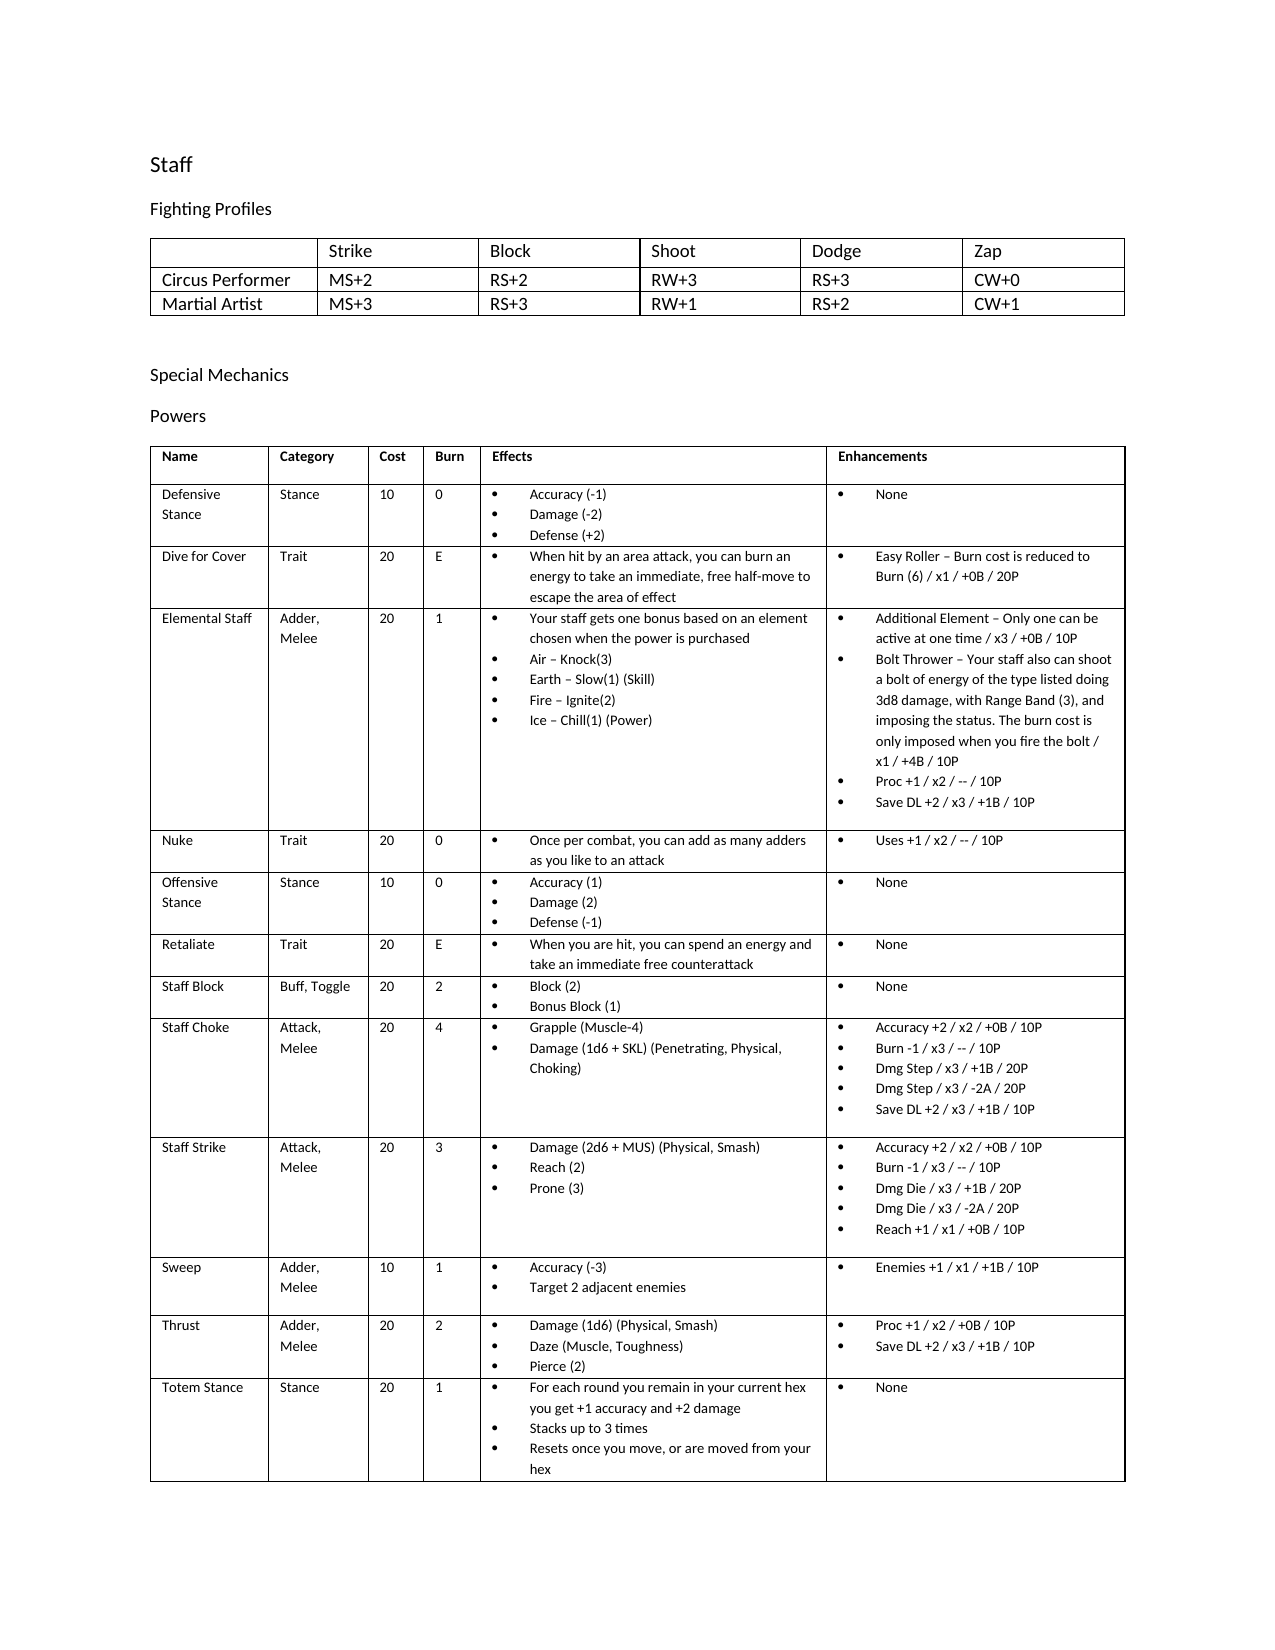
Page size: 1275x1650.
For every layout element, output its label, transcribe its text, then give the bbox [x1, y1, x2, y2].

table_cell CW+0 [963, 268, 1124, 291]
table_header Zap [963, 239, 1124, 267]
table_cell 3 [424, 1138, 480, 1257]
table_cell Dive for Cover [151, 547, 268, 608]
table_cell Additional Element – Only one can be active at one time / x3 / +0B / 10P Bolt Thrower – Your staff also can shoot a bolt of energy of the type listed doing 3d8 damage, with Range Band (3), and imposing the status. The burn cost is only imposed when you fire the bolt / x1 / +4B / 10P Proc +1 / x2 / -- / 10P Save DL +2 / x3 / +1B / 10P [827, 609, 1124, 830]
table_cell Thrust [151, 1316, 268, 1377]
table_cell Stance [269, 1379, 368, 1481]
table_cell 20 [369, 831, 423, 872]
table_cell 20 [369, 1019, 423, 1137]
table_cell 10 [369, 1258, 423, 1315]
table_cell 10 [369, 873, 423, 934]
table_header Block [479, 239, 639, 267]
table_cell MS+3 [318, 292, 478, 315]
table_cell Your staff gets one bonus based on an element chosen when the power is purchased Air – Knock(3) Earth – Slow(1) (Skill) Fire – Ignite(2) Ice – Chill(1) (Power) [481, 609, 826, 830]
table_cell 4 [424, 1019, 480, 1137]
table_cell 1 [424, 1258, 480, 1315]
table_header [151, 239, 317, 267]
text Special Mechanics [150, 363, 1125, 386]
table_cell Stance [269, 873, 368, 934]
table_cell Accuracy +2 / x2 / +0B / 10P Burn -1 / x3 / -- / 10P Dmg Die / x3 / +1B / 20P Dmg Die / x3 / -2A / 20P Reach +1 / x1 / +0B / 10P [827, 1138, 1124, 1257]
table_cell Grapple (Muscle-4) Damage (1d6 + SKL) (Penetrating, Physical, Choking) [481, 1019, 826, 1137]
text Staff [150, 150, 1125, 178]
table_cell Damage (1d6) (Physical, Smash) Daze (Muscle, Toughness) Pierce (2) [481, 1316, 826, 1377]
table_cell Enemies +1 / x1 / +1B / 10P [827, 1258, 1124, 1315]
table_cell CW+1 [963, 292, 1124, 315]
table_cell 20 [369, 1138, 423, 1257]
table_header Effects [481, 447, 826, 484]
table_cell Sweep [151, 1258, 268, 1315]
table_cell Trait [269, 831, 368, 872]
table_cell MS+2 [318, 268, 478, 291]
text Powers [150, 404, 1125, 427]
table_header Shoot [641, 239, 800, 267]
table_cell None [827, 873, 1124, 934]
table_cell Staff Strike [151, 1138, 268, 1257]
table_cell None [827, 977, 1124, 1017]
table_cell When hit by an area attack, you can burn an energy to take an immediate, free half-move to escape the area of effect [481, 547, 826, 608]
table_cell Staff Block [151, 977, 268, 1017]
table_cell RS+2 [801, 292, 962, 315]
table_cell Adder, Melee [269, 609, 368, 830]
table_header Cost [369, 447, 423, 484]
table_cell E [424, 547, 480, 608]
table_cell Uses +1 / x2 / -- / 10P [827, 831, 1124, 872]
table_cell Accuracy (-1) Damage (-2) Defense (+2) [481, 485, 826, 546]
table_cell Attack, Melee [269, 1138, 368, 1257]
table_cell Martial Artist [151, 292, 317, 315]
table_cell For each round you remain in your current hex you get +1 accuracy and +2 damage Stacks up to 3 times Resets once you move, or are moved from your hex [481, 1379, 826, 1481]
table_cell Accuracy (1) Damage (2) Defense (-1) [481, 873, 826, 934]
table_cell Trait [269, 547, 368, 608]
table_cell 10 [369, 485, 423, 546]
table_cell None [827, 935, 1124, 976]
table_cell RW+1 [641, 292, 800, 315]
table_cell Accuracy +2 / x2 / +0B / 10P Burn -1 / x3 / -- / 10P Dmg Step / x3 / +1B / 20P Dmg Step / x3 / -2A / 20P Save DL +2 / x3 / +1B / 10P [827, 1019, 1124, 1137]
text Fighting Profiles [150, 197, 1125, 220]
table_header Dodge [801, 239, 962, 267]
table_cell When you are hit, you can spend an energy and take an immediate free counterattack [481, 935, 826, 976]
table_cell RW+3 [641, 268, 800, 291]
table_header Name [151, 447, 268, 484]
table_cell 2 [424, 1316, 480, 1377]
table_cell Elemental Staff [151, 609, 268, 830]
table_cell Easy Roller – Burn cost is reduced to Burn (6) / x1 / +0B / 20P [827, 547, 1124, 608]
table_cell Buff, Toggle [269, 977, 368, 1017]
table_cell Staff Choke [151, 1019, 268, 1137]
table_cell Retaliate [151, 935, 268, 976]
table_cell Attack, Melee [269, 1019, 368, 1137]
table_cell RS+2 [479, 268, 639, 291]
table_header Enhancements [827, 447, 1124, 484]
table_cell 2 [424, 977, 480, 1017]
table_cell Damage (2d6 + MUS) (Physical, Smash) Reach (2) Prone (3) [481, 1138, 826, 1257]
table_cell Once per combat, you can add as many adders as you like to an attack [481, 831, 826, 872]
table_cell Totem Stance [151, 1379, 268, 1481]
table_cell Adder, Melee [269, 1258, 368, 1315]
table_cell RS+3 [479, 292, 639, 315]
table_cell 1 [424, 1379, 480, 1481]
table_cell None [827, 1379, 1124, 1481]
table_cell Block (2) Bonus Block (1) [481, 977, 826, 1017]
table_cell Stance [269, 485, 368, 546]
table_cell Nuke [151, 831, 268, 872]
table_cell Circus Performer [151, 268, 317, 291]
table_cell 20 [369, 977, 423, 1017]
table_cell 1 [424, 609, 480, 830]
table_header Strike [318, 239, 478, 267]
table_cell Adder, Melee [269, 1316, 368, 1377]
table_cell None [827, 485, 1124, 546]
table_cell Accuracy (-3) Target 2 adjacent enemies [481, 1258, 826, 1315]
table_cell 0 [424, 873, 480, 934]
table_cell Offensive Stance [151, 873, 268, 934]
table_cell 20 [369, 1379, 423, 1481]
table_cell 20 [369, 1316, 423, 1377]
table_cell E [424, 935, 480, 976]
table_header Category [269, 447, 368, 484]
table_cell Proc +1 / x2 / +0B / 10P Save DL +2 / x3 / +1B / 10P [827, 1316, 1124, 1377]
table_cell 0 [424, 831, 480, 872]
table_cell 0 [424, 485, 480, 546]
table_cell 20 [369, 609, 423, 830]
table_cell 20 [369, 547, 423, 608]
table_cell 20 [369, 935, 423, 976]
table_header Burn [424, 447, 480, 484]
table_cell Trait [269, 935, 368, 976]
table_cell RS+3 [801, 268, 962, 291]
table_cell Defensive Stance [151, 485, 268, 546]
